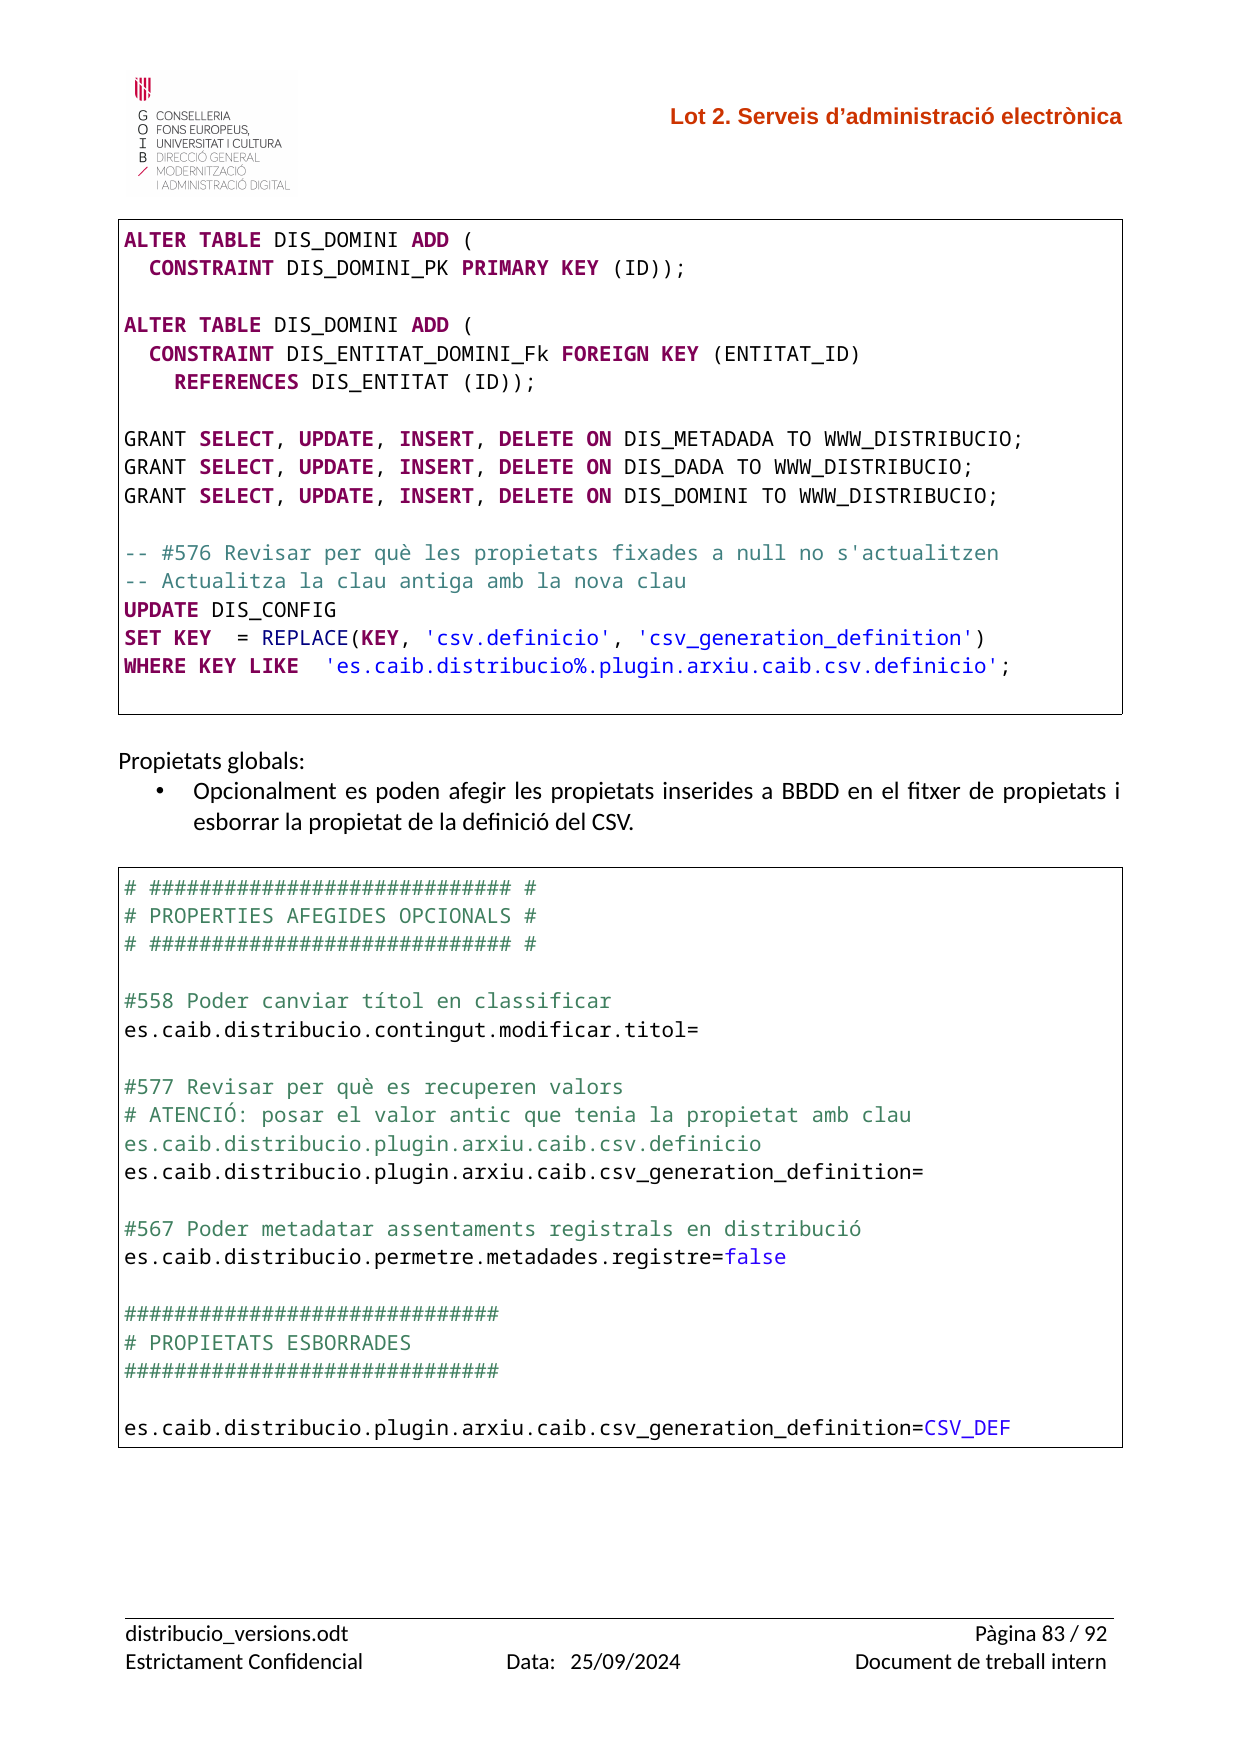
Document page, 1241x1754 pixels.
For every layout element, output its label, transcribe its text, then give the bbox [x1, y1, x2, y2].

table_header # ############################# # # PROPERTIES AFEGIDES OPCIONALS # # ############################# # #558 Poder canviar títol en classificar es.caib.distribucio.contingut.modificar.titol= #577 Revisar per què es recuperen valors # ATENCIÓ: posar el valor antic que tenia la propietat amb clau es.caib.distribucio.plugin.arxiu.caib.csv.definicio es.caib.distribucio.plugin.arxiu.caib.csv_generation_definition= #567 Poder metadatar assentaments registrals en distribució es.caib.distribucio.permetre.metadades.registre=false ############################## # PROPIETATS ESBORRADES ############################## es.caib.distribucio.plugin.arxiu.caib.csv_generation_definition=CSV_DEF [119, 868, 1122, 1447]
list Opcionalment es poden afegir les propietats inserides a BBDD en el fitxer de propietats i esborrar la propietat de la definició del CSV. [156, 775, 1122, 836]
text Propietats globals: [118, 745, 1122, 775]
picture [126, 70, 299, 197]
table_header ALTER TABLE DIS_DOMINI ADD ( CONSTRAINT DIS_DOMINI_PK PRIMARY KEY (ID)); ALTER TABLE DIS_DOMINI ADD ( CONSTRAINT DIS_ENTITAT_DOMINI_Fk FOREIGN KEY (ENTITAT_ID) REFERENCES DIS_ENTITAT (ID)); GRANT SELECT, UPDATE, INSERT, DELETE ON DIS_METADADA TO WWW_DISTRIBUCIO; GRANT SELECT, UPDATE, INSERT, DELETE ON DIS_DADA TO WWW_DISTRIBUCIO; GRANT SELECT, UPDATE, INSERT, DELETE ON DIS_DOMINI TO WWW_DISTRIBUCIO; -- #576 Revisar per què les propietats fixades a null no s'actualitzen -- Actualitza la clau antiga amb la nova clau UPDATE DIS_CONFIG SET KEY = REPLACE(KEY, 'csv.definicio', 'csv_generation_definition') WHERE KEY LIKE 'es.caib.distribucio%.plugin.arxiu.caib.csv.definicio'; [119, 220, 1122, 714]
